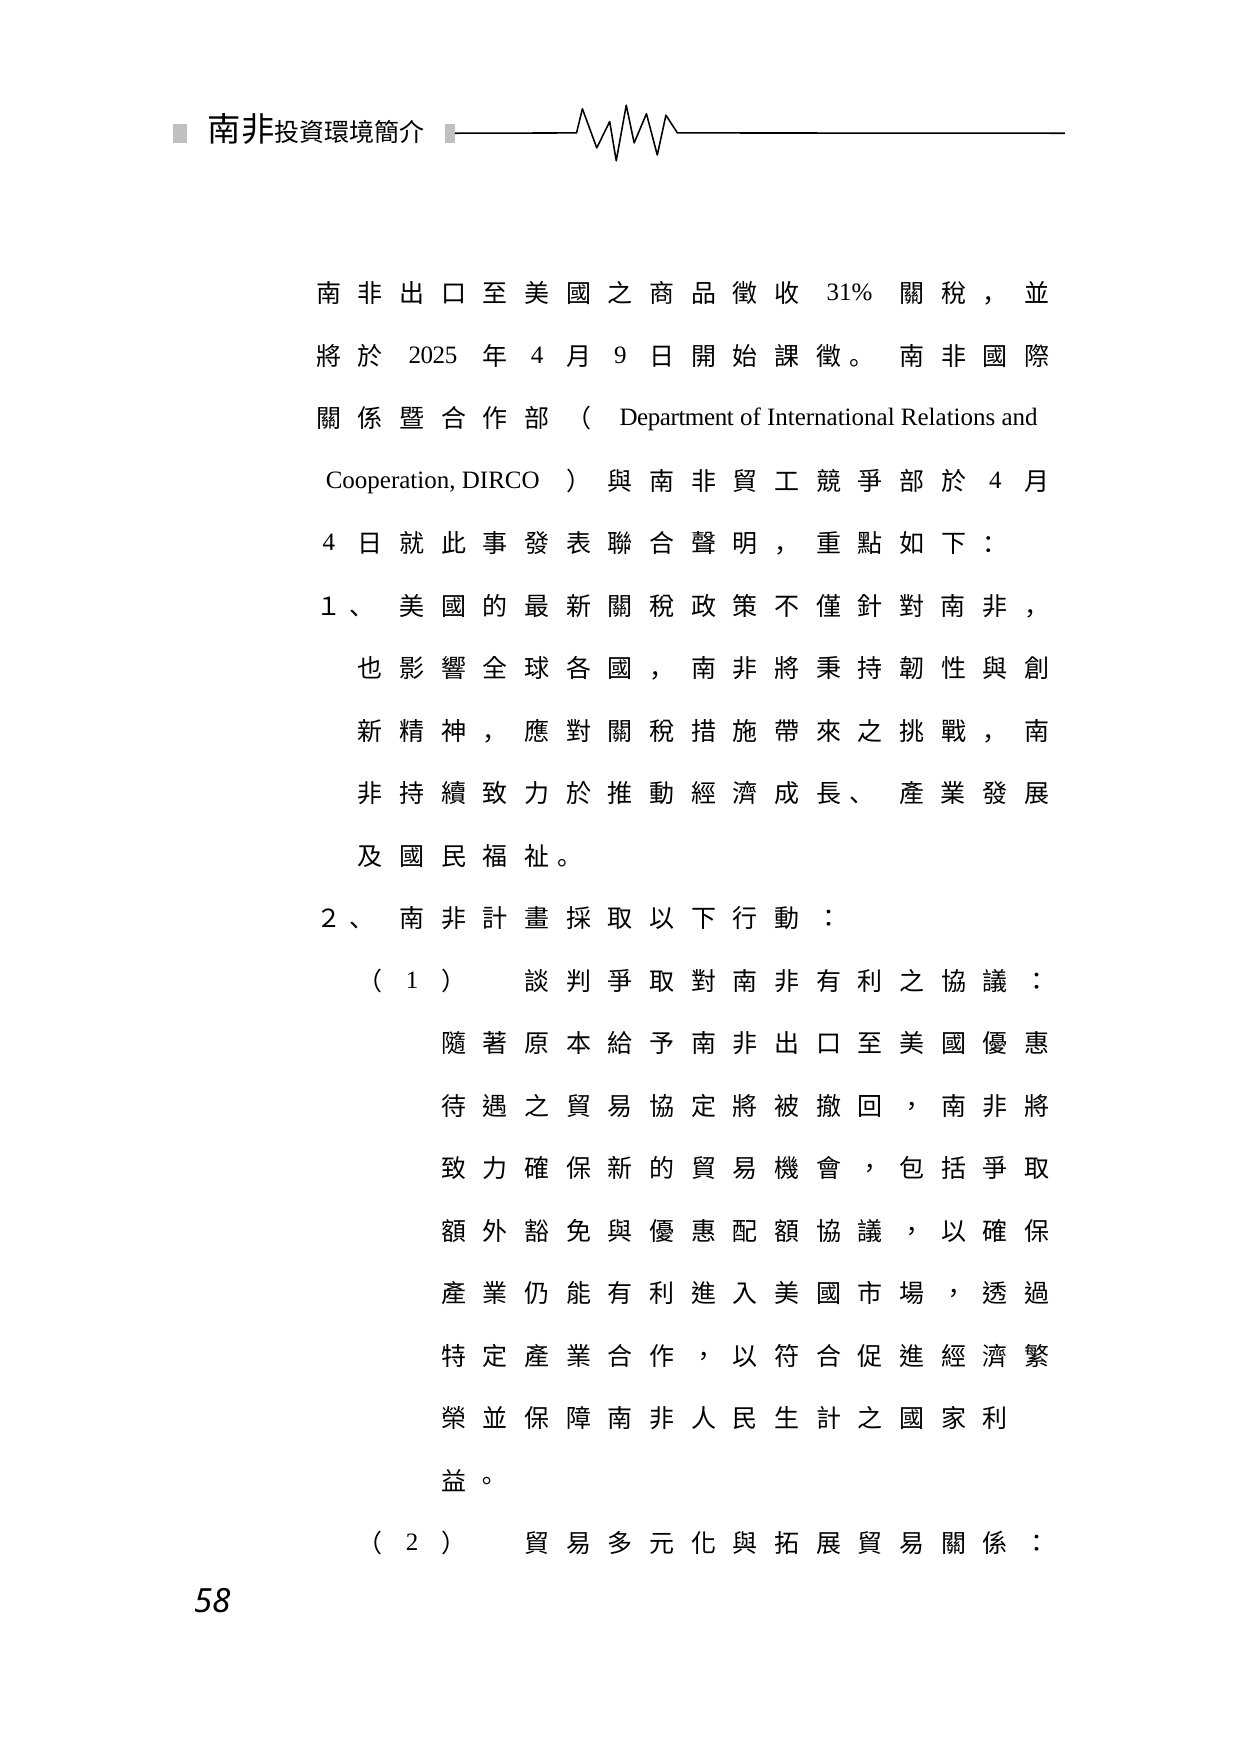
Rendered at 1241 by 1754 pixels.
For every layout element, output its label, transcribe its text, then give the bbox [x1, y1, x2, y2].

text 南非出口至美國之商品徵收31%關稅，並將於2025年4月9日開始課徵。南非國際關係暨合作部（Department of International Relations and Cooperation, DIRCO）與南非貿工競爭部於4月4日就此事發表聯合聲明，重點如下： [281, 250, 1058, 563]
text （2） 貿易多元化與拓展貿易關係： [330, 1500, 1058, 1563]
text （1） 談判爭取對南非有利之協議：隨著原本給予南非出口至美國優惠待遇之貿易協定將被撤回，南非將致力確保新的貿易機會，包括爭取額外豁免與優惠配額協議，以確保產業仍能有利進入美國市場，透過特定產業合作，以符合促進經濟繁榮並保障南非人民生計之國家利益。 [330, 938, 1058, 1500]
text ２、南非計畫採取以下行動： [281, 875, 1058, 938]
text １、美國的最新關稅政策不僅針對南非，也影響全球各國，南非將秉持韌性與創新精神，應對關稅措施帶來之挑戰，南非持續致力於推動經濟成長、產業發展及國民福祉。 [281, 563, 1058, 875]
